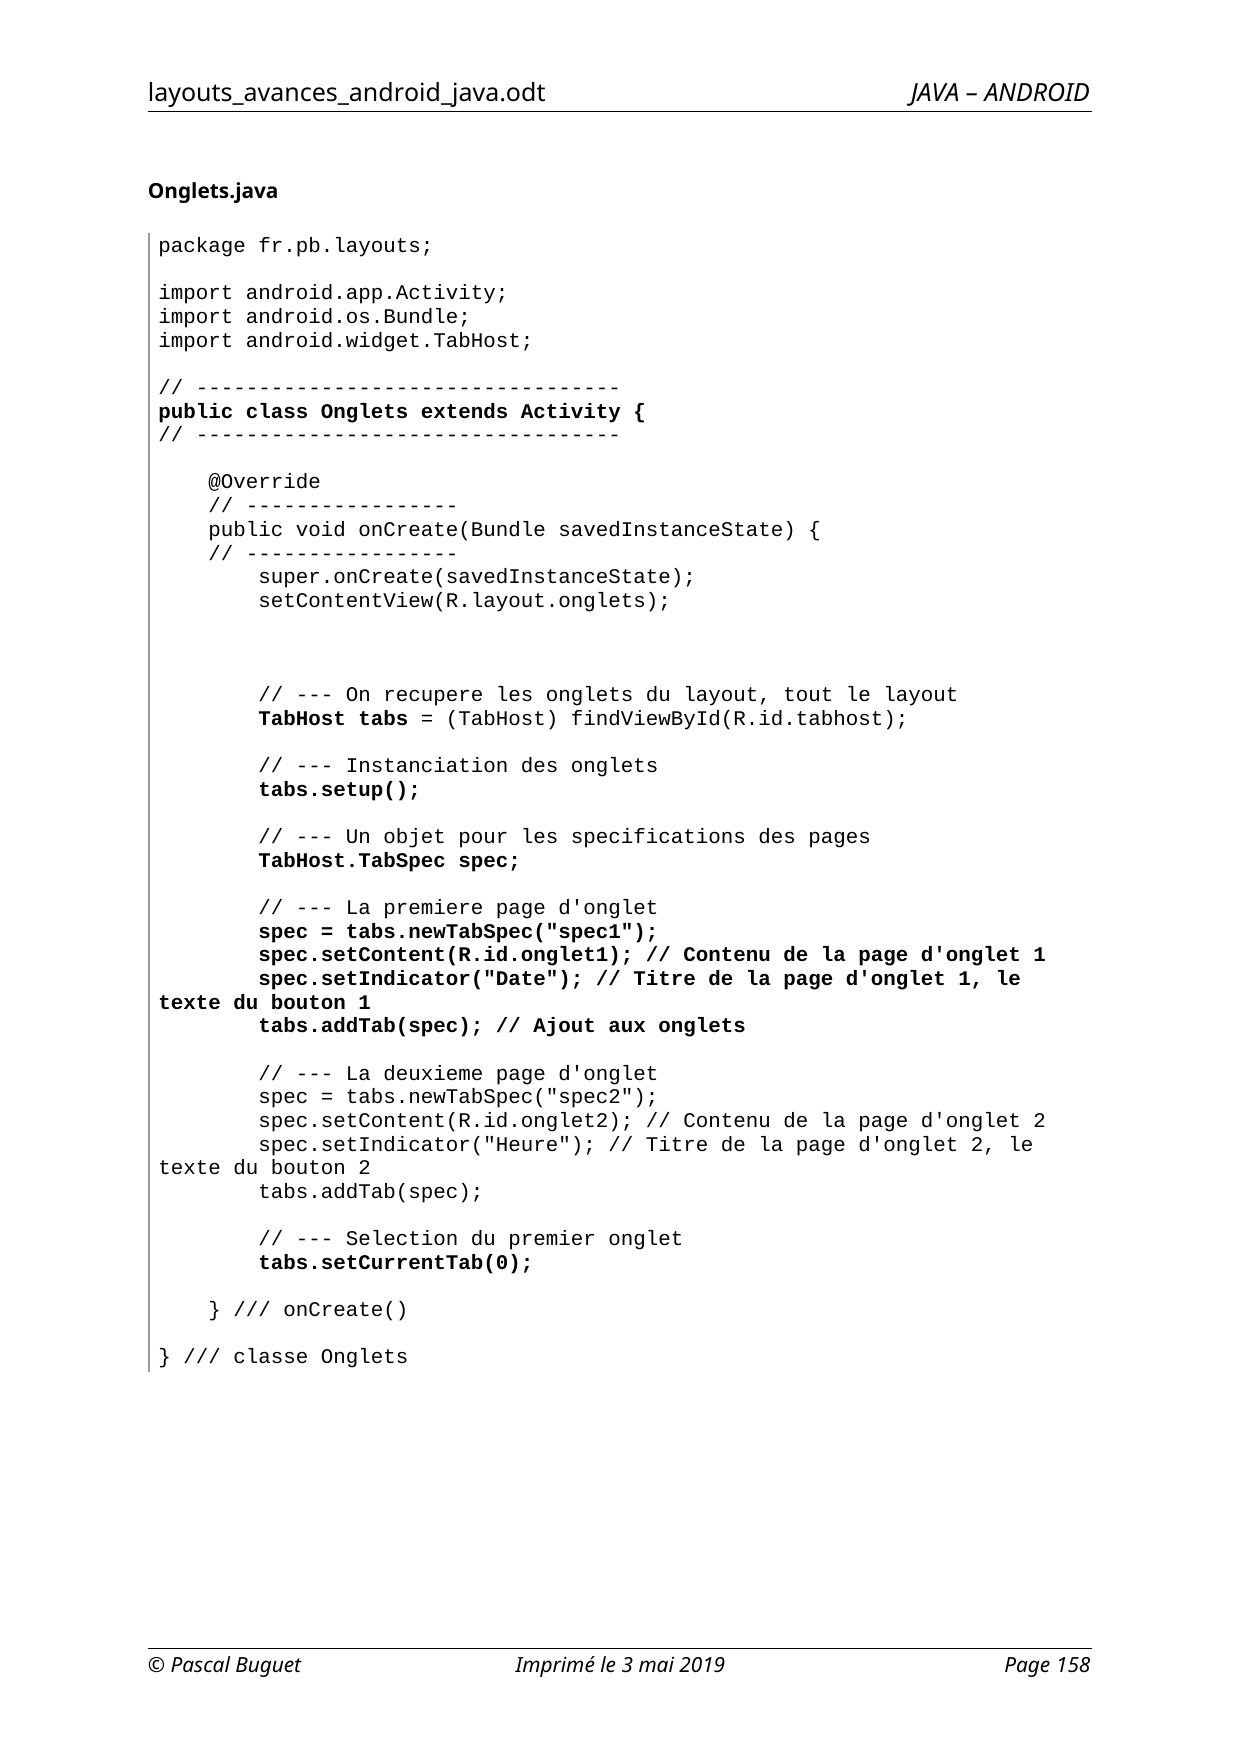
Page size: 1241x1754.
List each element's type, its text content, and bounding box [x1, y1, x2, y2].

text super.onCreate(savedInstanceState); [150, 566, 1092, 590]
text // --- La premiere page d'onglet [150, 897, 1092, 921]
text // ----------------- [150, 542, 1092, 566]
text // ---------------------------------- [150, 377, 1092, 401]
text public class Onglets extends Activity { [150, 401, 1092, 424]
text // ----------------- [150, 495, 1092, 519]
text import android.widget.TabHost; [150, 330, 1092, 353]
text // ---------------------------------- [150, 424, 1092, 448]
text spec.setContent(R.id.onglet1); // Contenu de la page d'onglet 1 [150, 944, 1092, 968]
text // --- Instanciation des onglets [150, 755, 1092, 779]
text @Override [150, 472, 1092, 495]
text package fr.pb.layouts; [150, 233, 1092, 259]
text } /// onCreate() [150, 1299, 1092, 1323]
text TabHost tabs = (TabHost) findViewById(R.id.tabhost); [150, 708, 1092, 732]
text import android.app.Activity; [150, 282, 1092, 306]
text // --- On recupere les onglets du layout, tout le layout [150, 684, 1092, 708]
text TabHost.TabSpec spec; [150, 850, 1092, 873]
text public void onCreate(Bundle savedInstanceState) { [150, 519, 1092, 542]
text spec.setIndicator("Heure"); // Titre de la page d'onglet 2, le texte du bouton 2 [150, 1134, 1092, 1181]
text tabs.setup(); [150, 779, 1092, 803]
text import android.os.Bundle; [150, 306, 1092, 330]
text spec = tabs.newTabSpec("spec1"); [150, 921, 1092, 944]
text // --- Un objet pour les specifications des pages [150, 826, 1092, 850]
text spec.setIndicator("Date"); // Titre de la page d'onglet 1, le texte du bouton 1 [150, 968, 1092, 1015]
text spec = tabs.newTabSpec("spec2"); [150, 1086, 1092, 1110]
text tabs.setCurrentTab(0); [150, 1252, 1092, 1276]
text // --- La deuxieme page d'onglet [150, 1063, 1092, 1086]
text } /// classe Onglets [150, 1346, 1092, 1372]
text spec.setContent(R.id.onglet2); // Contenu de la page d'onglet 2 [150, 1110, 1092, 1134]
text tabs.addTab(spec); [150, 1181, 1092, 1204]
text Onglets.java [148, 176, 1092, 204]
text tabs.addTab(spec); // Ajout aux onglets [150, 1015, 1092, 1039]
text // --- Selection du premier onglet [150, 1228, 1092, 1252]
text setContentView(R.layout.onglets); [150, 590, 1092, 613]
